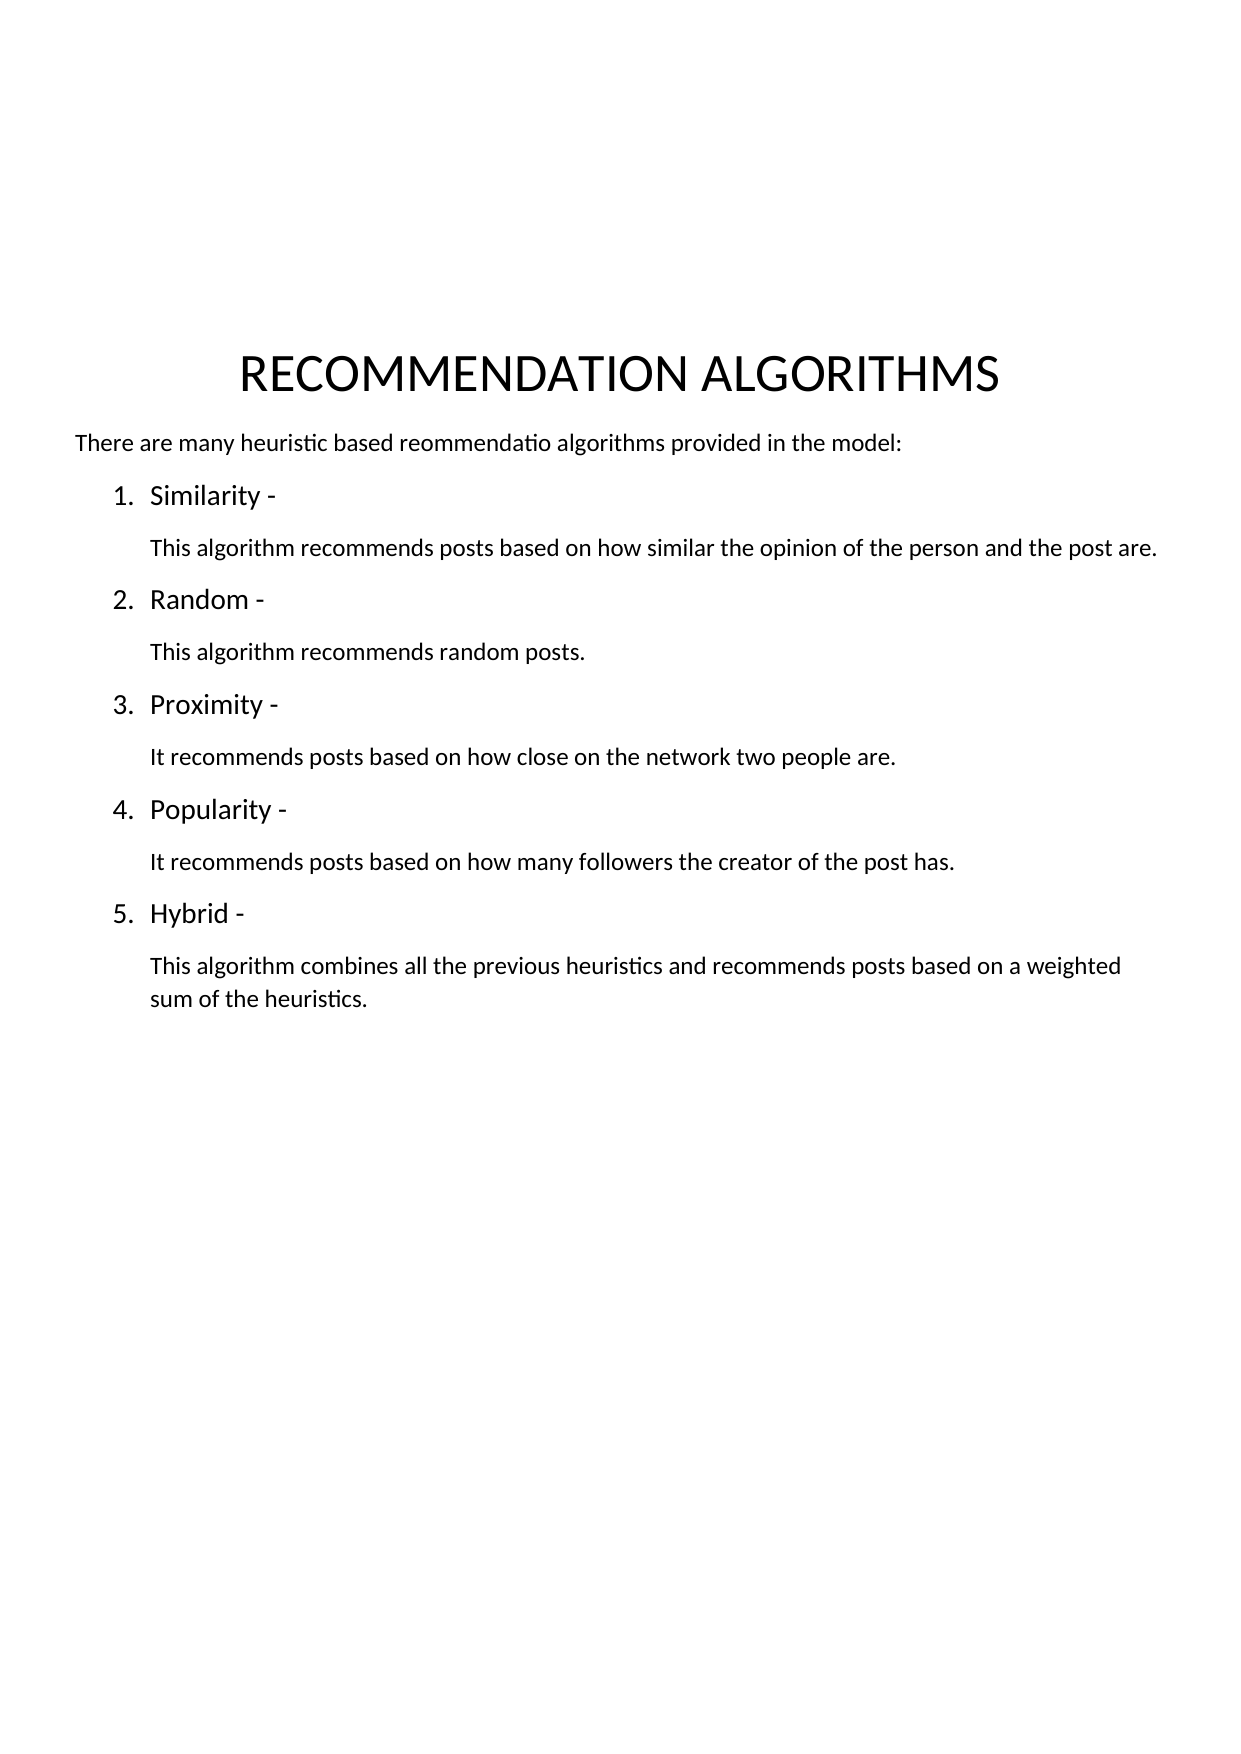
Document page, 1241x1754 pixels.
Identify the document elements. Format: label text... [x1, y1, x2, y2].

list It recommends posts based on how many followers the creator of the post has. [112, 846, 1165, 876]
list Hybrid - [112, 895, 1165, 931]
list This algorithm recommends posts based on how similar the opinion of the person and the post are. [112, 532, 1165, 562]
list Similarity - [112, 477, 1165, 512]
text RECOMMENDATION ALGORITHMS [75, 339, 1165, 405]
list This algorithm recommends random posts. [112, 636, 1165, 667]
list Random - [112, 581, 1165, 617]
list Popularity - [112, 791, 1165, 826]
list This algorithm combines all the previous heuristics and recommends posts based on a weighted sum of the heuristics. [112, 951, 1165, 1014]
list Proximity - [112, 686, 1165, 722]
text There are many heuristic based reommendatio algorithms provided in the model: [75, 427, 1165, 458]
list It recommends posts based on how close on the network two people are. [112, 741, 1165, 772]
